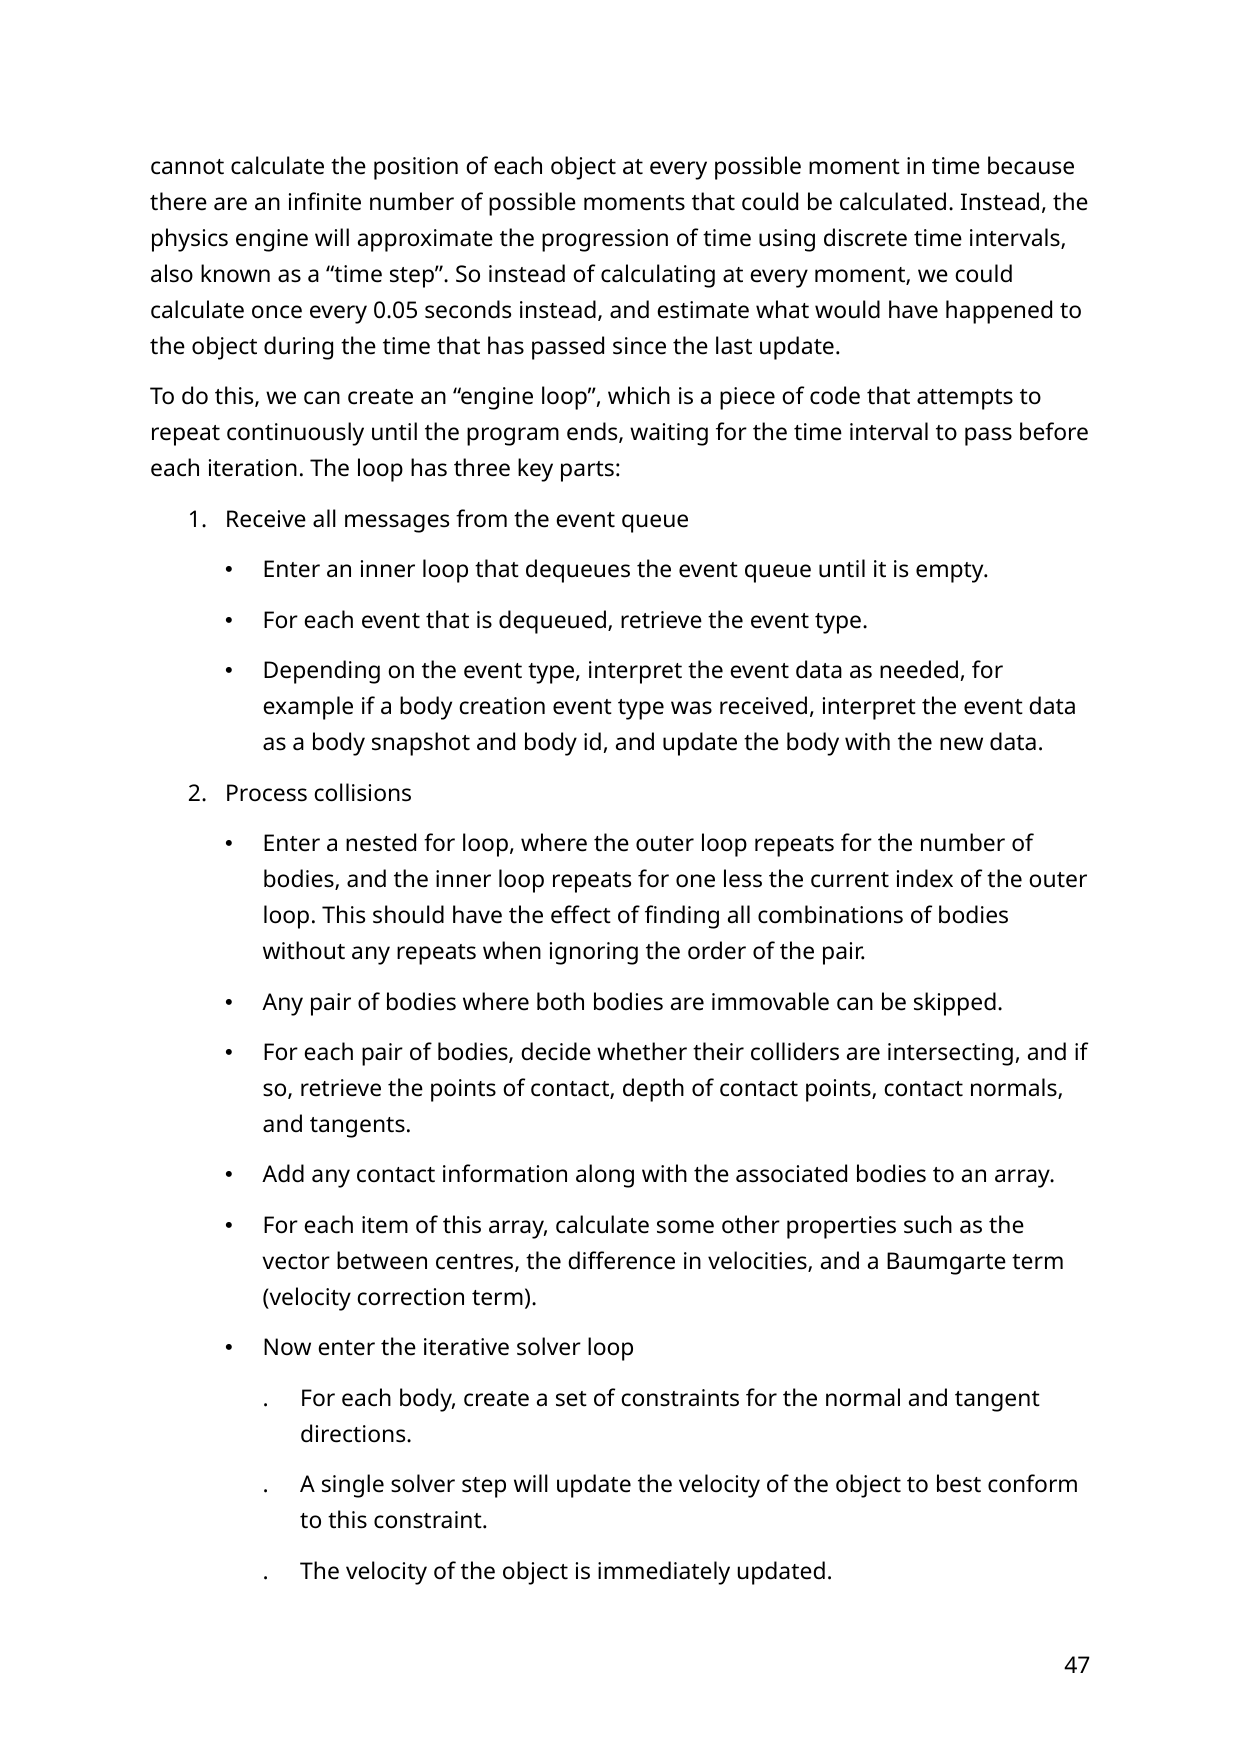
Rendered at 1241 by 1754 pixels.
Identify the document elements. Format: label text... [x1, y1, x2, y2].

list Depending on the event type, interpret the event data as needed, for example if a body creation event type was received, interpret the event data as a body snapshot and body id, and update the body with the new data. [225, 654, 1090, 757]
list The velocity of the object is immediately updated. [262, 1555, 1090, 1586]
text To do this, we can create an “engine loop”, which is a piece of code that attempts to repeat continuously until the program ends, waiting for the time interval to pass before each iteration. The loop has three key parts: [150, 380, 1090, 483]
list A single solver step will update the velocity of the object to best conform to this constraint. [262, 1468, 1090, 1535]
list For each item of this array, calculate some other properties such as the vector between centres, the difference in velocities, and a Baumgarte term (velocity correction term). [225, 1209, 1090, 1312]
list Process collisions [207, 777, 1090, 808]
text cannot calculate the position of each object at every possible moment in time because there are an infinite number of possible moments that could be calculated. Instead, the physics engine will approximate the progression of time using discrete time intervals, also known as a “time step”. So instead of calculating at every moment, we could calculate once every 0.05 seconds instead, and estimate what would have happened to the object during the time that has passed since the last update. [150, 150, 1090, 361]
list For each body, create a set of constraints for the normal and tangent directions. [262, 1382, 1090, 1449]
list Enter an inner loop that dequeues the event queue until it is empty. [225, 553, 1090, 584]
list Enter a nested for loop, where the outer loop repeats for the number of bodies, and the inner loop repeats for one less the current index of the outer loop. This should have the effect of finding all combinations of bodies without any repeats when ignoring the order of the pair. [225, 827, 1090, 966]
list Now enter the iterative solver loop [225, 1331, 1090, 1362]
list For each pair of bodies, decide whether their colliders are intersecting, and if so, retrieve the points of contact, depth of contact points, contact normals, and tangents. [225, 1036, 1090, 1139]
list Any pair of bodies where both bodies are immovable can be skipped. [225, 985, 1090, 1017]
list Add any contact information along with the associated bodies to an array. [225, 1158, 1090, 1189]
list Receive all messages from the event queue [207, 503, 1090, 534]
list For each event that is dequeued, retrieve the event type. [225, 604, 1090, 635]
